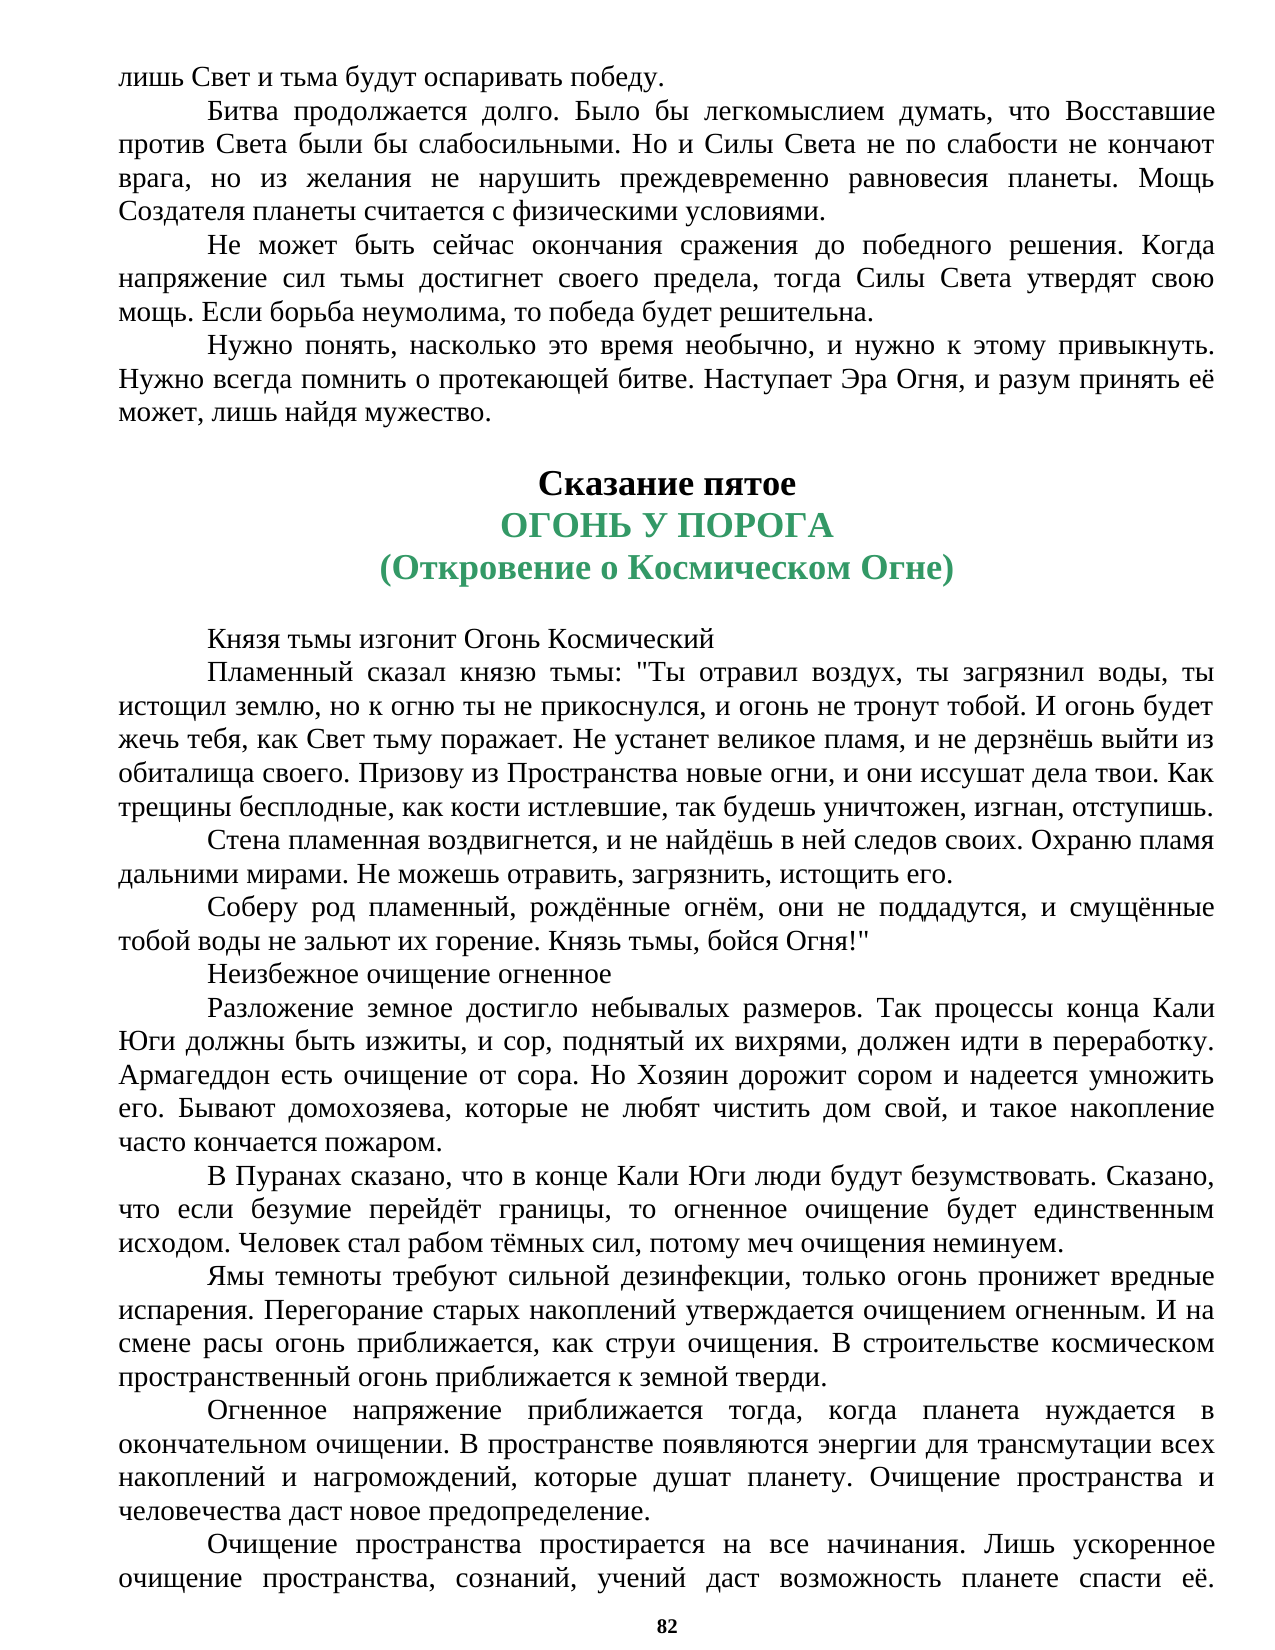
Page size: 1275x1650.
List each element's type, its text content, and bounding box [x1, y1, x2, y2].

text Ямы темноты требуют сильной дезинфекции, только огонь пронижет вредные испарения. Перегорание старых накоплений утверждается очищением огненным. И на смене расы огонь приближается, как струи очищения. В строительстве космическом пространственный огонь приближается к земной тверди. [118, 1258, 1216, 1392]
text Очищение пространства простирается на все начинания. Лишь ускоренное очищение пространства, сознаний, учений даст возможность планете спасти её. [118, 1527, 1216, 1594]
text В Пуранах сказано, что в конце Кали Юги люди будут безумствовать. Сказано, что если безумие перейдёт границы, то огненное очищение будет единственным исходом. Человек стал рабом тёмных сил, потому меч очищения неминуем. [118, 1158, 1216, 1258]
subtitle Сказание пятое ОГОНЬ У ПОРОГА (Откровение о Космическом Огне) [118, 462, 1216, 587]
text Князя тьмы изгонит Огонь Космический [118, 621, 1216, 654]
text Нужно понять, насколько это время необычно, и нужно к этому привыкнуть. Нужно всегда помнить о протекающей битве. Наступает Эра Огня, и разум принять её может, лишь найдя мужество. [118, 327, 1216, 428]
text лишь Свет и тьма будут оспаривать победу. [118, 59, 1216, 93]
text Огненное напряжение приближается тогда, когда планета нуждается в окончательном очищении. В пространстве появляются энергии для трансмутации всех накоплений и нагромождений, которые душат планету. Очищение пространства и человечества даст новое предопределение. [118, 1392, 1216, 1527]
text Разложение земное достигло небывалых размеров. Так процессы конца Кали Юги должны быть изжиты, и сор, поднятый их вихрями, должен идти в переработку. Армагеддон есть очищение от сора. Но Хозяин дорожит сором и надеется умножить его. Бывают домохозяева, которые не любят чистить дом свой, и такое накопление часто кончается пожаром. [118, 990, 1216, 1158]
text Битва продолжается долго. Было бы легкомыслием думать, что Восставшие против Света были бы слабосильными. Но и Силы Света не по слабости не кончают врага, но из желания не нарушить преждевременно равновесия планеты. Мощь Создателя планеты считается с физическими условиями. [118, 93, 1216, 227]
text Соберу род пламенный, рождённые огнём, они не поддадутся, и смущённые тобой воды не зальют их горение. Князь тьмы, бойся Огня!" [118, 889, 1216, 956]
text Пламенный сказал князю тьмы: "Ты отравил воздух, ты загрязнил воды, ты истощил землю, но к огню ты не прикоснулся, и огонь не тронут тобой. И огонь будет жечь тебя, как Свет тьму поражает. Не устанет великое пламя, и не дерзнёшь выйти из обиталища своего. Призову из Пространства новые огни, и они иссушат дела твои. Как трещины бесплодные, как кости истлевшие, так будешь уничтожен, изгнан, отступишь. [118, 654, 1216, 822]
text Неизбежное очищение огненное [118, 956, 1216, 990]
text Стена пламенная воздвигнется, и не найдёшь в ней следов своих. Охраню пламя дальними мирами. Не можешь отравить, загрязнить, истощить его. [118, 822, 1216, 889]
text Не может быть сейчас окончания сражения до победного решения. Когда напряжение сил тьмы достигнет своего предела, тогда Силы Света утвердят свою мощь. Если борьба неумолима, то победа будет решительна. [118, 227, 1216, 327]
